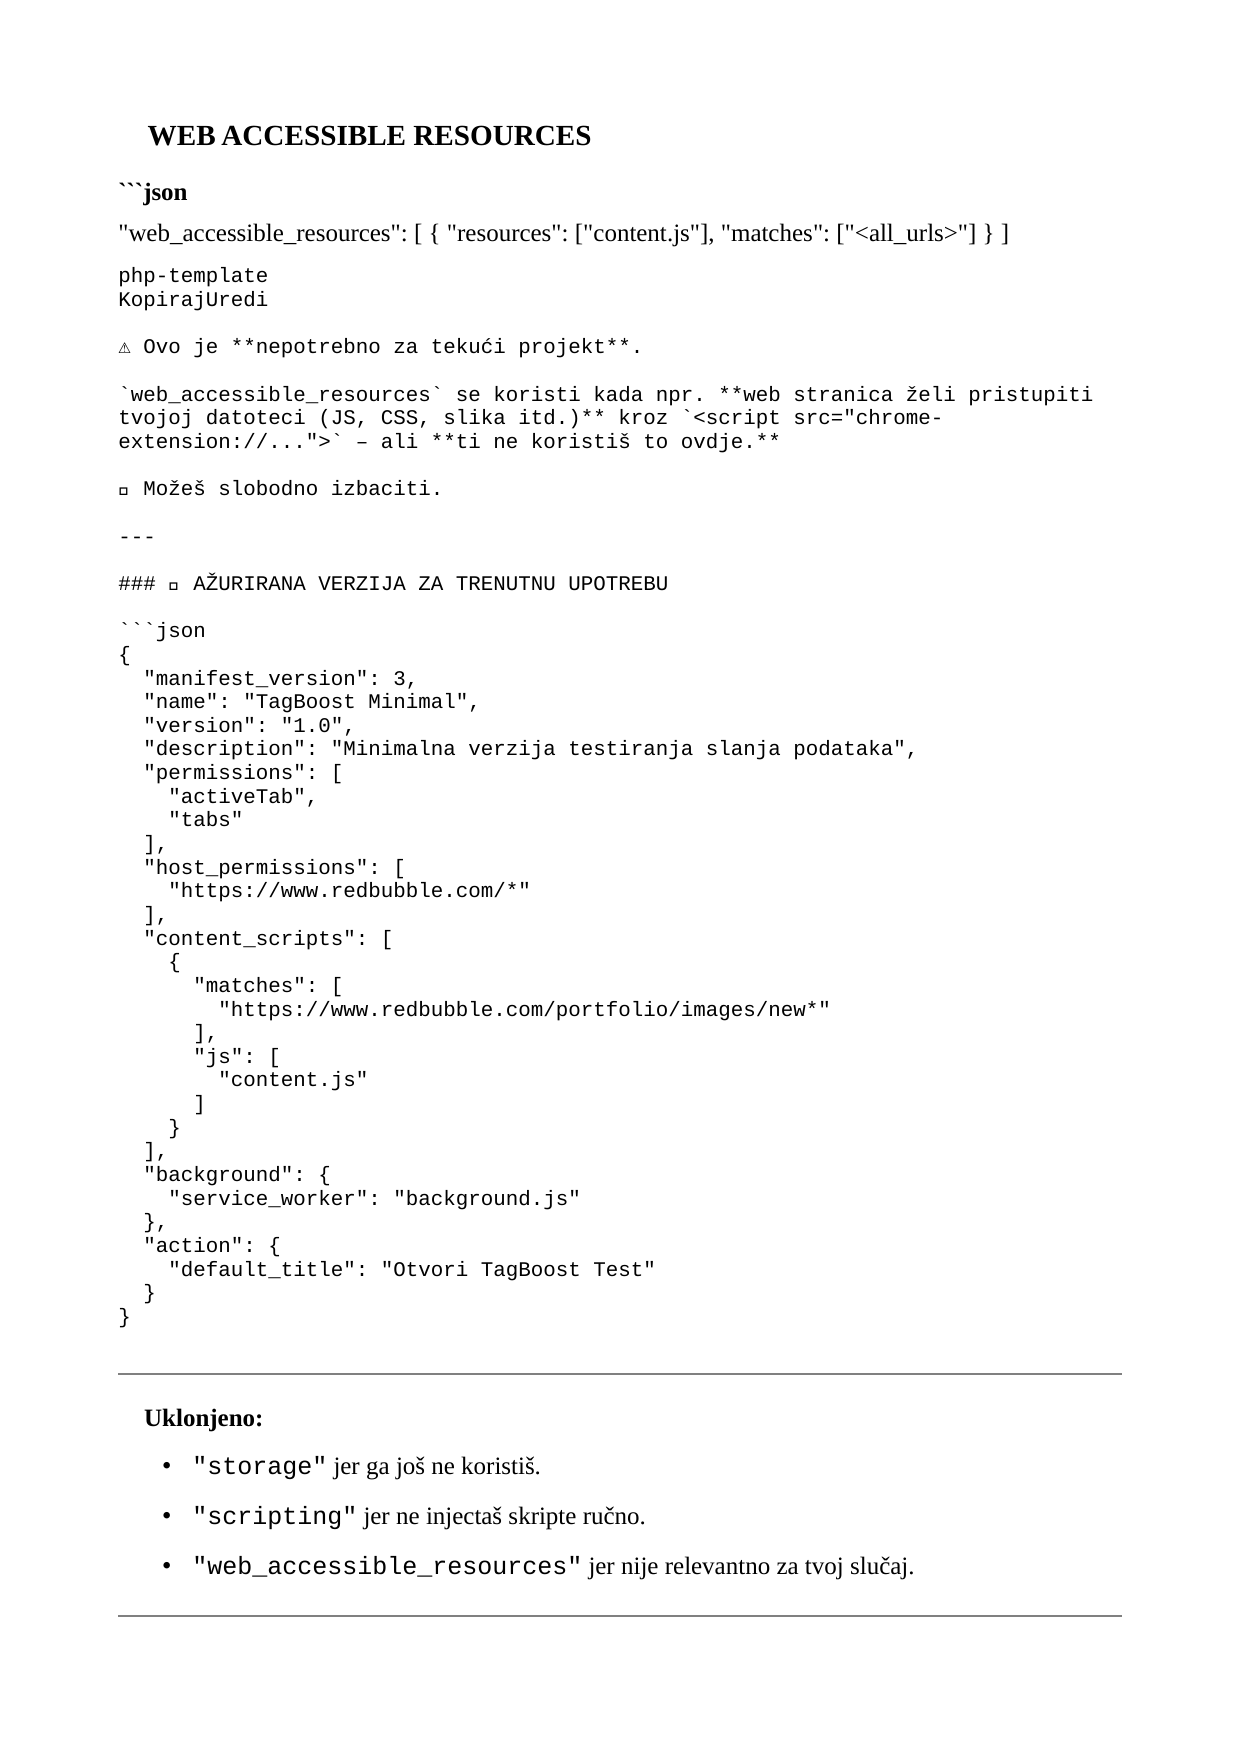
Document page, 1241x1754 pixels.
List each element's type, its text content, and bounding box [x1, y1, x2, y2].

text }, [118, 1211, 1122, 1235]
text "content_scripts": [ [118, 928, 1122, 951]
text "tabs" [118, 809, 1122, 833]
text "description": "Minimalna verzija testiranja slanja podataka", [118, 738, 1122, 762]
text `web_accessible_resources` se koristi kada npr. **web stranica želi pristupiti tvojoj datoteci (JS, CSS, slika itd.)** kroz `<script src="chrome-extension://...">` – ali **ti ne koristiš to ovdje.** [118, 384, 1122, 455]
text "content.js" [118, 1069, 1122, 1093]
text "matches": [ [118, 975, 1122, 998]
text "https://www.redbubble.com/*" [118, 880, 1122, 904]
list "storage" jer ga još ne koristiš. [162, 1451, 1122, 1482]
text ✅ Možeš slobodno izbaciti. [118, 478, 1122, 502]
text "background": { [118, 1164, 1122, 1188]
text ⚠️ Ovo je **nepotrebno za tekući projekt**. [118, 336, 1122, 360]
text "default_title": "Otvori TagBoost Test" [118, 1259, 1122, 1282]
text "service_worker": "background.js" [118, 1188, 1122, 1211]
subtitle 🌐 WEB ACCESSIBLE RESOURCES [118, 118, 1122, 152]
text } [118, 1306, 1122, 1329]
subtitle ```json [118, 177, 1122, 205]
text ], [118, 904, 1122, 928]
text { [118, 644, 1122, 667]
text "https://www.redbubble.com/portfolio/images/new*" [118, 998, 1122, 1022]
text "action": { [118, 1235, 1122, 1259]
text --- [118, 526, 1122, 549]
text ], [118, 1140, 1122, 1164]
text "permissions": [ [118, 762, 1122, 786]
text ], [118, 833, 1122, 857]
text KopirajUredi [118, 289, 1122, 313]
list "web_accessible_resources" jer nije relevantno za tvoj slučaj. [162, 1551, 1122, 1582]
text 🔧 Uklonjeno: [118, 1403, 1122, 1432]
text "js": [ [118, 1046, 1122, 1069]
text "host_permissions": [ [118, 857, 1122, 880]
text "manifest_version": 3, [118, 667, 1122, 691]
text ### ✅ AŽURIRANA VERZIJA ZA TRENUTNU UPOTREBU [118, 573, 1122, 597]
text ] [118, 1093, 1122, 1117]
text ], [118, 1022, 1122, 1046]
text ```json [118, 620, 1122, 644]
text } [118, 1282, 1122, 1306]
list "scripting" jer ne injectaš skripte ručno. [162, 1501, 1122, 1532]
text "web_accessible_resources": [ { "resources": ["content.js"], "matches": ["<all_urls>"] } ] [118, 218, 1122, 247]
text "name": "TagBoost Minimal", [118, 691, 1122, 715]
text { [118, 951, 1122, 975]
text } [118, 1117, 1122, 1140]
text "activeTab", [118, 786, 1122, 809]
text php-template [118, 266, 1122, 289]
text "version": "1.0", [118, 715, 1122, 738]
